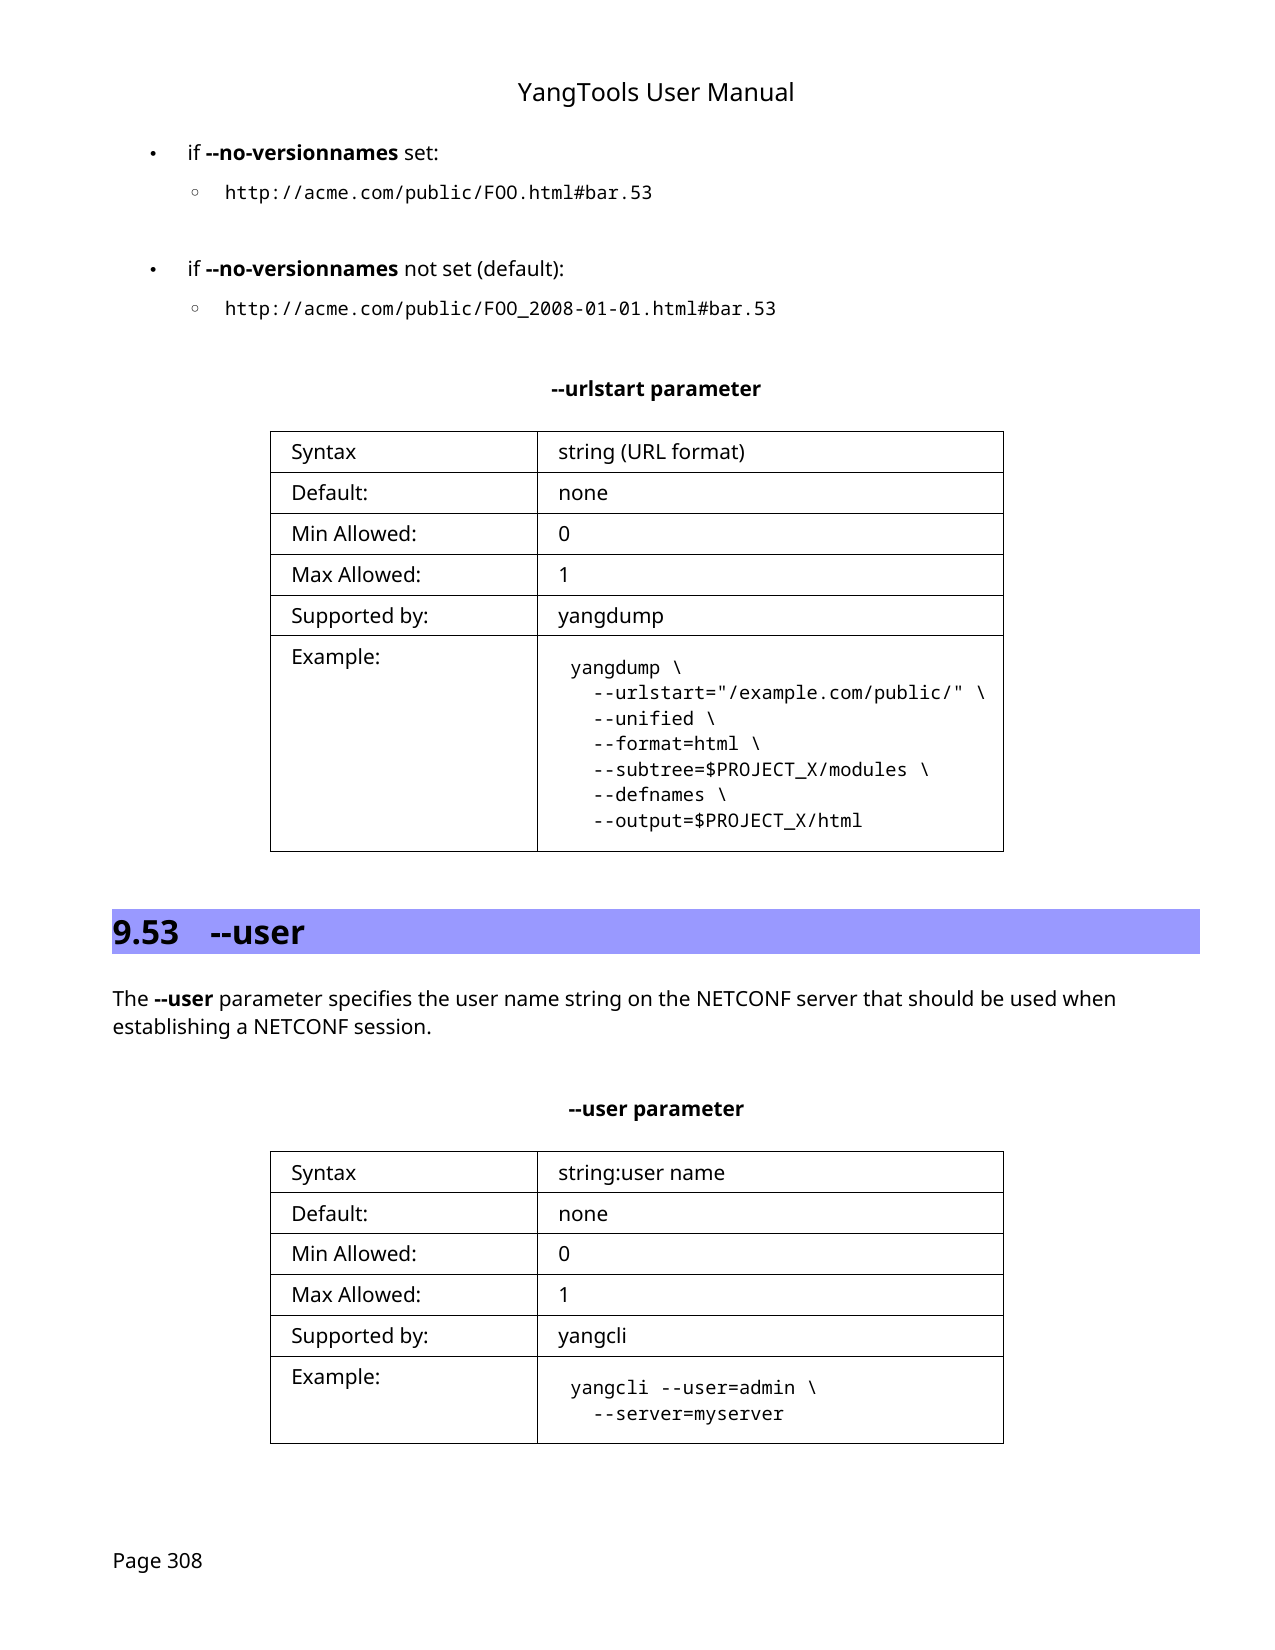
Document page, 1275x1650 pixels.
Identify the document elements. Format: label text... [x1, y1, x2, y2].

subtitle --user parameter [127, 1094, 1185, 1122]
table_cell yangcli [538, 1316, 1003, 1356]
table_cell yangcli --user=admin \ --server=myserver [538, 1357, 1003, 1443]
table_cell 0 [538, 514, 1003, 553]
list http://acme.com/public/FOO.html#bar.53 [187, 179, 1200, 205]
table_cell 1 [538, 555, 1003, 594]
table_cell 0 [538, 1234, 1003, 1274]
table_cell Default: [271, 473, 537, 513]
subtitle --urlstart parameter [127, 374, 1185, 402]
table_cell Supported by: [271, 596, 537, 635]
table_cell Supported by: [271, 1316, 537, 1356]
list if --no-versionnames not set (default): [150, 254, 1200, 283]
table_cell none [538, 1193, 1003, 1233]
table_cell Max Allowed: [271, 1275, 537, 1315]
table_cell none [538, 473, 1003, 513]
list http://acme.com/public/FOO_2008-01-01.html#bar.53 [187, 295, 1200, 321]
table_cell Min Allowed: [271, 514, 537, 553]
table_cell Min Allowed: [271, 1234, 537, 1274]
list if --no-versionnames set: [150, 138, 1200, 167]
table_header string (URL format) [538, 432, 1003, 472]
table_header Syntax [271, 1152, 537, 1192]
text The --user parameter specifies the user name string on the NETCONF server that should be used when establishing a NETCONF session. [112, 984, 1200, 1041]
subtitle --user [112, 909, 1200, 954]
table_cell Default: [271, 1193, 537, 1233]
table_cell Max Allowed: [271, 555, 537, 594]
table_header Syntax [271, 432, 537, 472]
table_cell Example: [271, 1357, 537, 1443]
table_cell yangdump \ --urlstart="/example.com/public/" \ --unified \ --format=html \ --subtree=$PROJECT_X/modules \ --defnames \ --output=$PROJECT_X/html [538, 636, 1003, 851]
table_cell Example: [271, 636, 537, 851]
table_header string:user name [538, 1152, 1003, 1192]
table_cell yangdump [538, 596, 1003, 635]
table_cell 1 [538, 1275, 1003, 1315]
